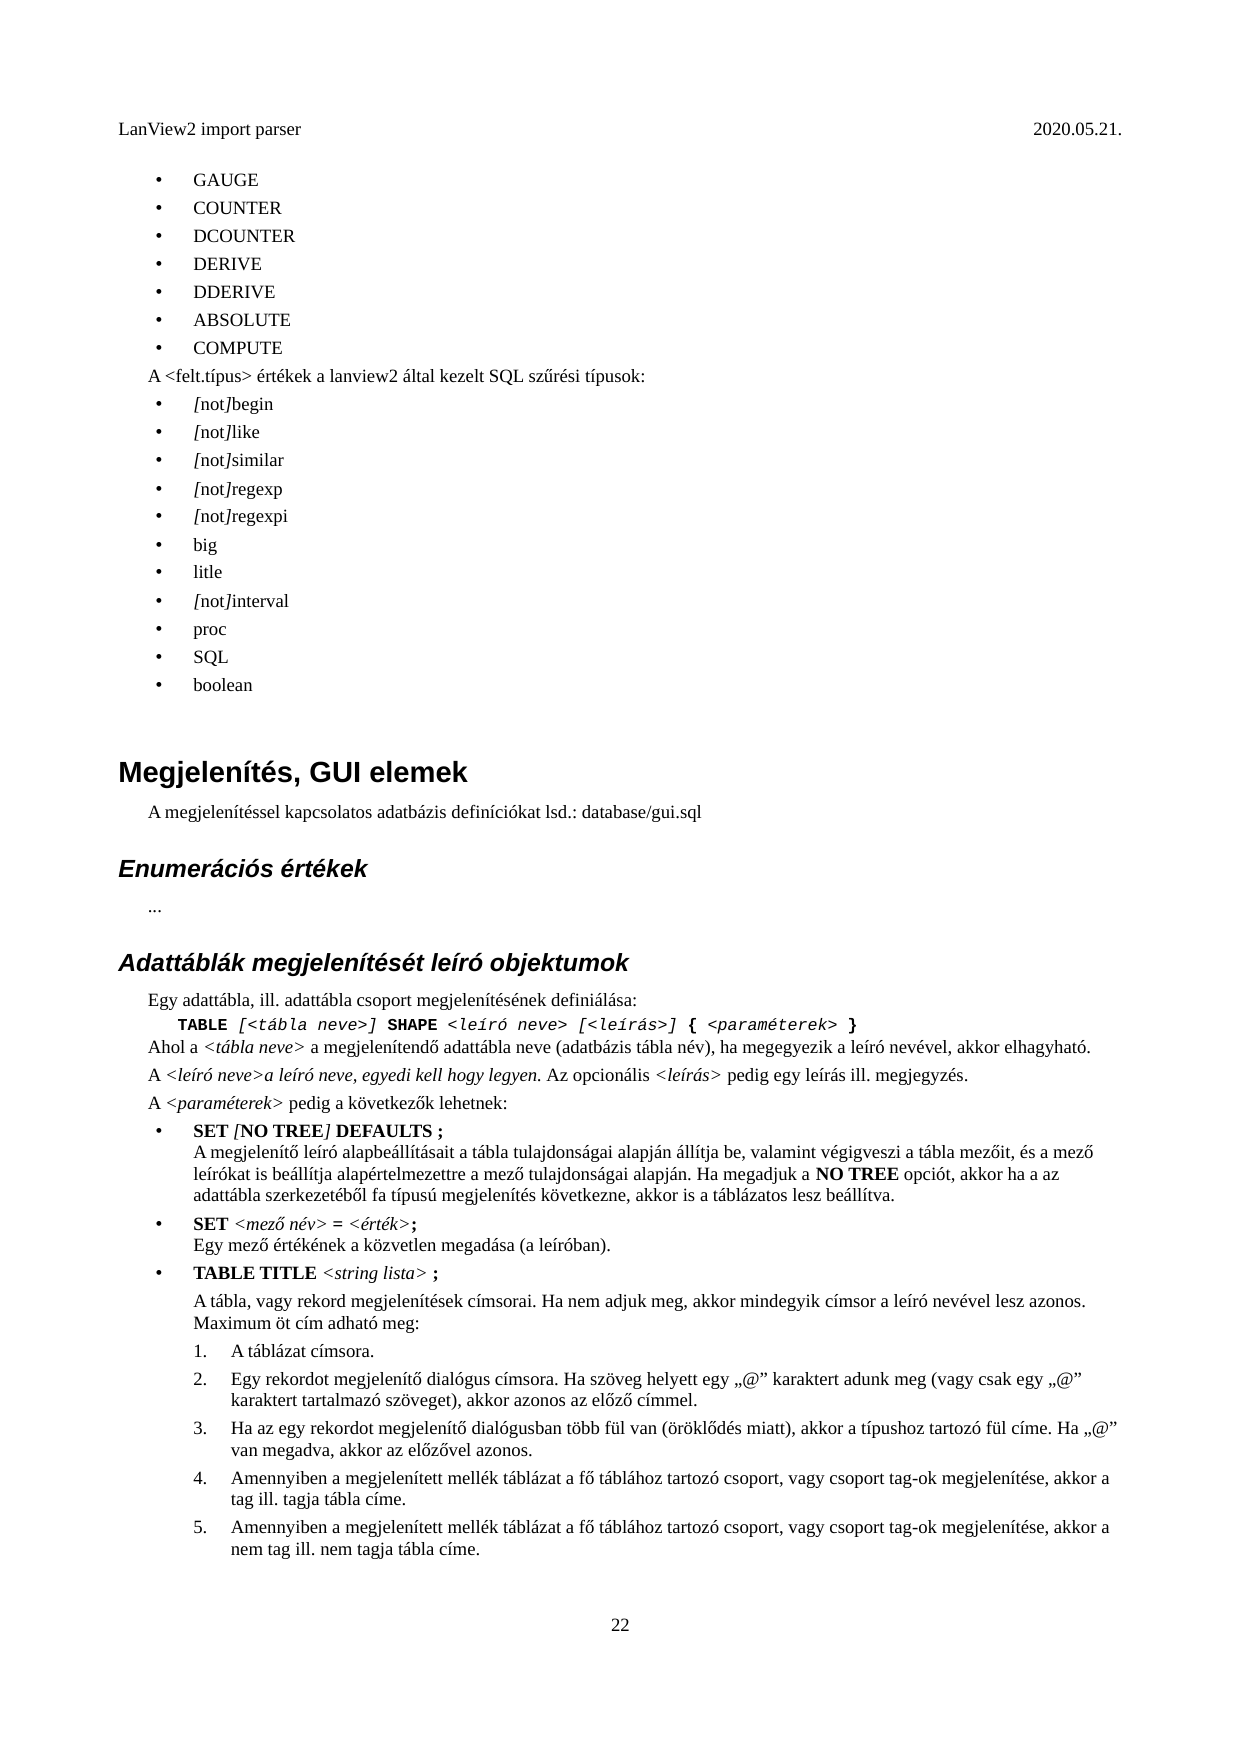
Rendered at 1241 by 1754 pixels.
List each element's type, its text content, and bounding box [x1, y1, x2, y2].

subtitle Enumerációs értékek [118, 854, 1122, 882]
list SET <mező név> = <érték>; Egy mező értékének a közvetlen megadása (a leíróban). [156, 1212, 1122, 1256]
list COUNTER [156, 197, 1122, 219]
list Egy rekordot megjelenítő dialógus címsora. Ha szöveg helyett egy „@” karaktert adunk meg (vagy csak egy „@” karaktert tartalmazó szöveget), akkor azonos az előző címmel. [193, 1368, 1122, 1411]
text Ahol a <tábla neve> a megjelenítendő adattábla neve (adatbázis tábla név), ha megegyezik a leíró nevével, akkor elhagyható. [118, 1036, 1122, 1057]
list [not]regexp [156, 477, 1122, 499]
list boolean [156, 673, 1122, 695]
subtitle Megjelenítés, GUI elemek [118, 754, 1122, 788]
list big [156, 533, 1122, 555]
list SQL [156, 646, 1122, 667]
list [not]interval [156, 589, 1122, 611]
list Amennyiben a megjelenített mellék táblázat a fő táblához tartozó csoport, vagy csoport tag-ok megjelenítése, akkor a tag ill. tagja tábla címe. [193, 1467, 1122, 1510]
list Ha az egy rekordot megjelenítő dialógusban több fül van (öröklődés miatt), akkor a típushoz tartozó fül címe. Ha „@” van megadva, akkor az előzővel azonos. [193, 1417, 1122, 1460]
list Amennyiben a megjelenített mellék táblázat a fő táblához tartozó csoport, vagy csoport tag-ok megjelenítése, akkor a nem tag ill. nem tagja tábla címe. [193, 1516, 1122, 1559]
list A táblázat címsora. [193, 1339, 1122, 1361]
list ABSOLUTE [156, 309, 1122, 331]
text A <paraméterek> pedig a következők lehetnek: [118, 1092, 1122, 1113]
list DCOUNTER [156, 225, 1122, 247]
list A tábla, vagy rekord megjelenítések címsorai. Ha nem adjuk meg, akkor mindegyik címsor a leíró nevével lesz azonos. Maximum öt cím adható meg: [156, 1290, 1122, 1333]
list litle [156, 561, 1122, 583]
list [not]begin [156, 393, 1122, 415]
list [not]similar [156, 449, 1122, 471]
text A <leíró neve>a leíró neve, egyedi kell hogy legyen. Az opcionális <leírás> pedig egy leírás ill. megjegyzés. [118, 1064, 1122, 1085]
list [not]like [156, 421, 1122, 443]
list [not]regexpi [156, 505, 1122, 527]
list COMPUTE [156, 337, 1122, 359]
text A <felt.típus> értékek a lanview2 által kezelt SQL szűrési típusok: [118, 365, 1122, 387]
text TABLE [<tábla neve>] SHAPE <leíró neve> [<leírás>] { <paraméterek> } [177, 1017, 1122, 1036]
list GAUGE [156, 169, 1122, 191]
text Egy adattábla, ill. adattábla csoport megjelenítésének definiálása: [118, 989, 1122, 1010]
list SET [NO TREE] DEFAULTS ; A megjelenítő leíró alapbeállításait a tábla tulajdonságai alapján állítja be, valamint végigveszi a tábla mezőit, és a mező leírókat is beállítja alapértelmezettre a mező tulajdonságai alapján. Ha megadjuk a NO TREE opciót, akkor ha a az adattábla szerkezetéből fa típusú megjelenítés következne, akkor is a táblázatos lesz beállítva. [156, 1120, 1122, 1206]
text A megjelenítéssel kapcsolatos adatbázis definíciókat lsd.: database/gui.sql [118, 801, 1122, 822]
list TABLE TITLE <string lista> ; [156, 1262, 1122, 1283]
list proc [156, 617, 1122, 639]
text ... [118, 895, 1122, 916]
list DDERIVE [156, 281, 1122, 303]
subtitle Adattáblák megjelenítését leíró objektumok [118, 948, 1122, 976]
list DERIVE [156, 253, 1122, 275]
